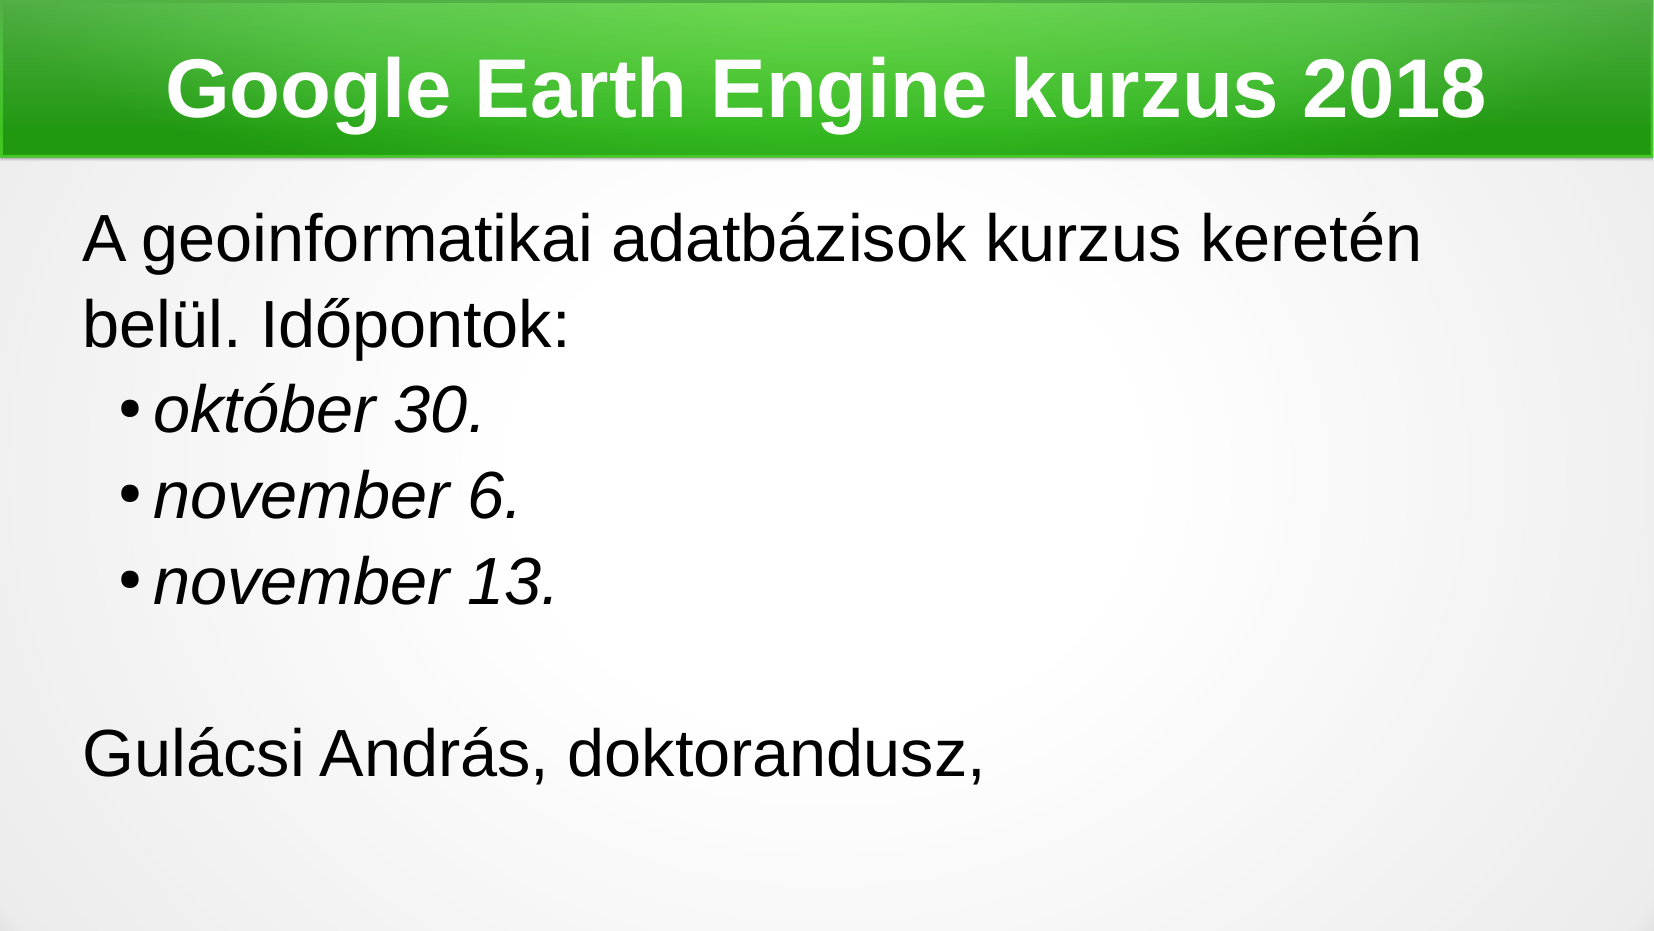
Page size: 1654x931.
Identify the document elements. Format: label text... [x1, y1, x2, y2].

subtitle A geoinformatikai adatbázisok kurzus keretén belül. Időpontok: október 30. november 6. november 13. Gulácsi András, doktorandusz, [82, 197, 1571, 931]
title Google Earth Engine kurzus 2018 [82, 35, 1571, 142]
